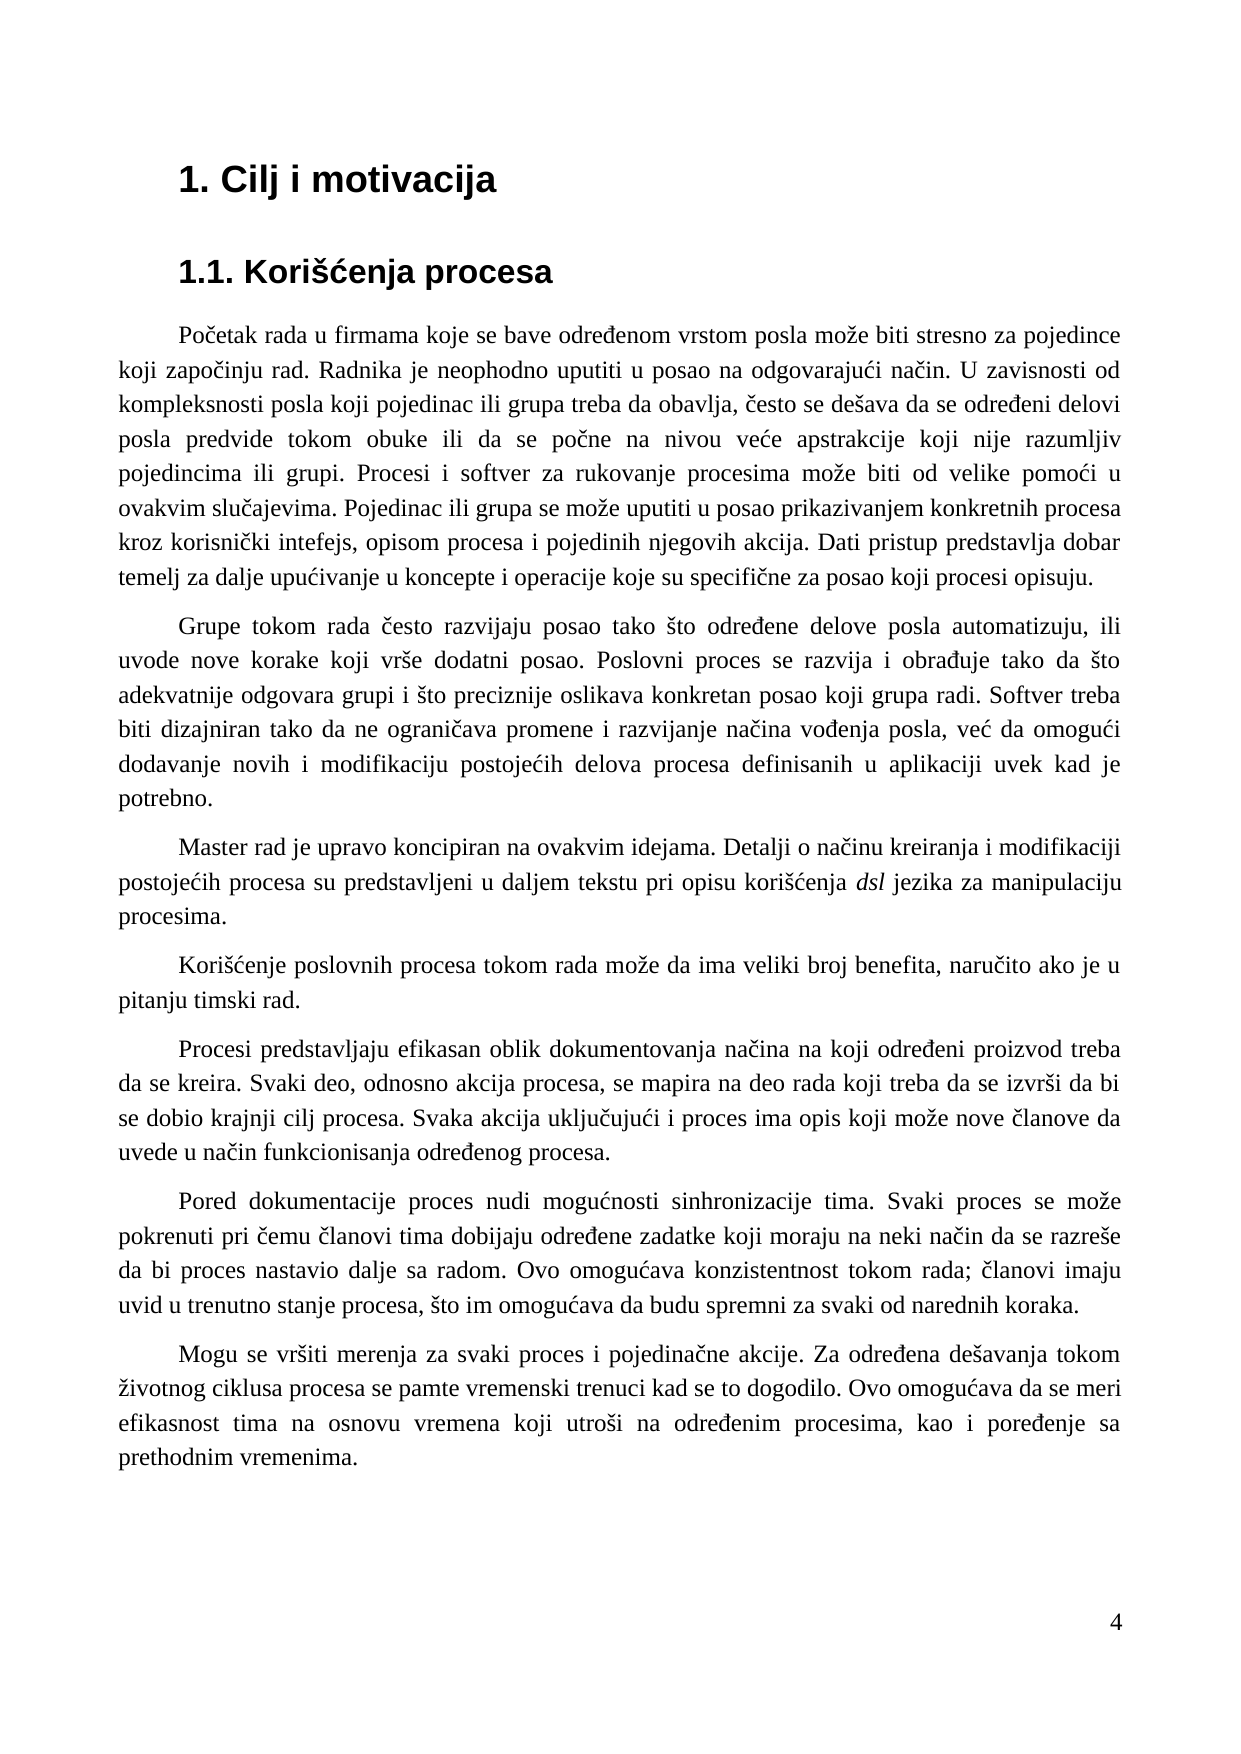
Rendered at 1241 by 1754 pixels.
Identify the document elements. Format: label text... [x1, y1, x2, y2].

text Procesi predstavljaju efikasan oblik dokumentovanja načina na koji određeni proizvod treba da se kreira. Svaki deo, odnosno akcija procesa, se mapira na deo rada koji treba da se izvrši da bi se dobio krajnji cilj procesa. Svaka akcija uključujući i proces ima opis koji može nove članove da uvede u način funkcionisanja određenog procesa. [118, 1034, 1122, 1166]
text Mogu se vršiti merenja za svaki proces i pojedinačne akcije. Za određena dešavanja tokom životnog ciklusa procesa se pamte vremenski trenuci kad se to dogodilo. Ovo omogućava da se meri efikasnost tima na osnovu vremena koji utroši na određenim procesima, kao i poređenje sa prethodnim vremenima. [118, 1339, 1122, 1471]
subtitle Korišćenja procesa [118, 252, 1122, 290]
text Pored dokumentacije proces nudi mogućnosti sinhronizacije tima. Svaki proces se može pokrenuti pri čemu članovi tima dobijaju određene zadatke koji moraju na neki način da se razreše da bi proces nastavio dalje sa radom. Ovo omogućava konzistentnost tokom rada; članovi imaju uvid u trenutno stanje procesa, što im omogućava da budu spremni za svaki od narednih koraka. [118, 1186, 1122, 1318]
text Grupe tokom rada često razvijaju posao tako što određene delove posla automatizuju, ili uvode nove korake koji vrše dodatni posao. Poslovni proces se razvija i obrađuje tako da što adekvatnije odgovara grupi i što preciznije oslikava konkretan posao koji grupa radi. Softver treba biti dizajniran tako da ne ograničava promene i razvijanje načina vođenja posla, već da omogući dodavanje novih i modifikaciju postojećih delova procesa definisanih u aplikaciji uvek kad je potrebno. [118, 611, 1122, 812]
text Korišćenje poslovnih procesa tokom rada može da ima veliki broj benefita, naručito ako je u pitanju timski rad. [118, 950, 1122, 1013]
subtitle Cilj i motivacija [118, 157, 1122, 201]
text Početak rada u firmama koje se bave određenom vrstom posla može biti stresno za pojedince koji započinju rad. Radnika je neophodno uputiti u posao na odgovarajući način. U zavisnosti od kompleksnosti posla koji pojedinac ili grupa treba da obavlja, često se dešava da se određeni delovi posla predvide tokom obuke ili da se počne na nivou veće apstrakcije koji nije razumljiv pojedincima ili grupi. Procesi i softver za rukovanje procesima može biti od velike pomoći u ovakvim slučajevima. Pojedinac ili grupa se može uputiti u posao prikazivanjem konkretnih procesa kroz korisnički intefejs, opisom procesa i pojedinih njegovih akcija. Dati pristup predstavlja dobar temelj za dalje upućivanje u koncepte i operacije koje su specifične za posao koji procesi opisuju. [118, 320, 1122, 591]
text Master rad je upravo koncipiran na ovakvim idejama. Detalji o načinu kreiranja i modifikaciji postojećih procesa su predstavljeni u daljem tekstu pri opisu korišćenja dsl jezika za manipulaciju procesima. [118, 832, 1122, 930]
